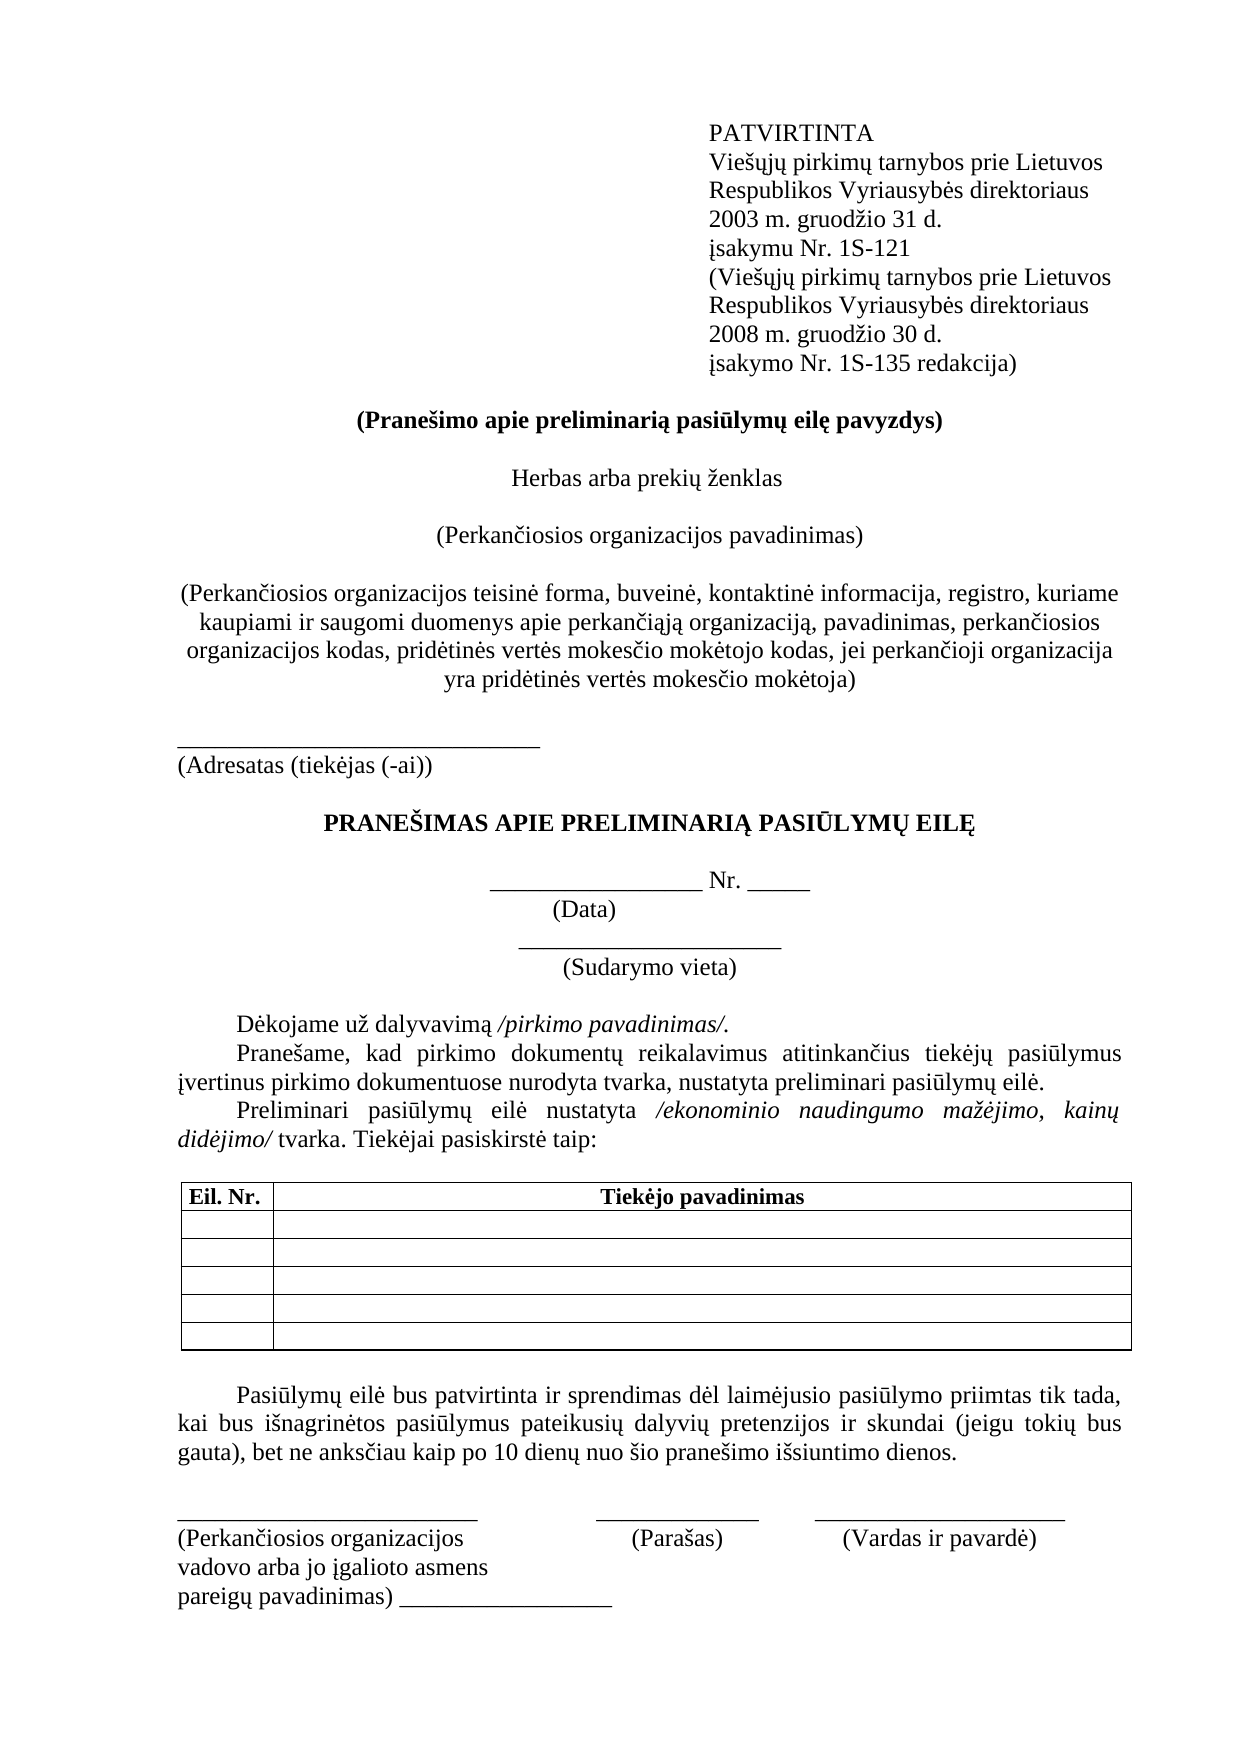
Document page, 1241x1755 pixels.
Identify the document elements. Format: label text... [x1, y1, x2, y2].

table_cell [182, 1267, 273, 1293]
table_cell [274, 1295, 1131, 1321]
text pareigų pavadinimas) _________________ [177, 1581, 1122, 1610]
table_cell [274, 1267, 1131, 1293]
text įsakymo Nr. 1S-135 redakcija) [177, 348, 1122, 377]
text Preliminari pasiūlymų eilė nustatyta /ekonominio naudingumo mažėjimo, kainų didėjimo/ tvarka. Tiekėjai pasiskirstė taip: [177, 1096, 1122, 1153]
text Dėkojame už dalyvavimą /pirkimo pavadinimas/. [177, 1009, 1122, 1038]
table_header Tiekėjo pavadinimas [274, 1183, 1131, 1210]
text 2003 m. gruodžio 31 d. [177, 204, 1122, 233]
table_cell [274, 1323, 1131, 1349]
text (Adresatas (tiekėjas (-ai)) [177, 751, 1122, 779]
text ________________________ _____________ ____________________ [177, 1495, 1122, 1523]
text Respublikos Vyriausybės direktoriaus [177, 176, 1122, 204]
text PRANEŠIMAS APIE PRELIMINARIĄ PASIŪLYMŲ EILĘ [177, 808, 1122, 837]
text Viešųjų pirkimų tarnybos prie Lietuvos [177, 147, 1122, 176]
text PATVIRTINTA [709, 118, 1122, 147]
table_cell [182, 1323, 273, 1349]
table_cell [182, 1211, 273, 1238]
table_cell [182, 1239, 273, 1266]
text _____________________ [177, 923, 1122, 952]
table_header Eil. Nr. [182, 1183, 273, 1210]
text (Viešųjų pirkimų tarnybos prie Lietuvos [177, 262, 1122, 291]
text _____________________________ [177, 722, 1122, 751]
text 2008 m. gruodžio 30 d. [177, 319, 1122, 348]
text (Perkančiosios organizacijos (Parašas) (Vardas ir pavardė) [177, 1523, 1122, 1552]
text (Pranešimo apie preliminarią pasiūlymų eilę pavyzdys) [177, 406, 1122, 434]
table_cell [274, 1239, 1131, 1266]
table_cell [274, 1211, 1131, 1238]
text Herbas arba prekių ženklas [177, 463, 1122, 492]
text Respublikos Vyriausybės direktoriaus [177, 291, 1122, 319]
text (Data) [552, 894, 1122, 923]
text vadovo arba jo įgalioto asmens [177, 1552, 1122, 1581]
text (Perkančiosios organizacijos pavadinimas) [177, 521, 1122, 549]
table_cell [182, 1295, 273, 1321]
text Pasiūlymų eilė bus patvirtinta ir sprendimas dėl laimėjusio pasiūlymo priimtas tik tada, kai bus išnagrinėtos pasiūlymus pateikusių dalyvių pretenzijos ir skundai (jeigu tokių bus gauta), bet ne anksčiau kaip po 10 dienų nuo šio pranešimo išsiuntimo dienos. [177, 1380, 1122, 1466]
text Pranešame, kad pirkimo dokumentų reikalavimus atitinkančius tiekėjų pasiūlymus įvertinus pirkimo dokumentuose nurodyta tvarka, nustatyta preliminari pasiūlymų eilė. [177, 1038, 1122, 1096]
text (Perkančiosios organizacijos teisinė forma, buveinė, kontaktinė informacija, registro, kuriame kaupiami ir saugomi duomenys apie perkančiąją organizaciją, pavadinimas, perkančiosios organizacijos kodas, pridėtinės vertės mokesčio mokėtojo kodas, jei perkančioji organizacija yra pridėtinės vertės mokesčio mokėtoja) [177, 578, 1122, 693]
text įsakymu Nr. 1S-121 [177, 233, 1122, 262]
text (Sudarymo vieta) [177, 952, 1122, 981]
text _________________ Nr. _____ [177, 866, 1122, 894]
